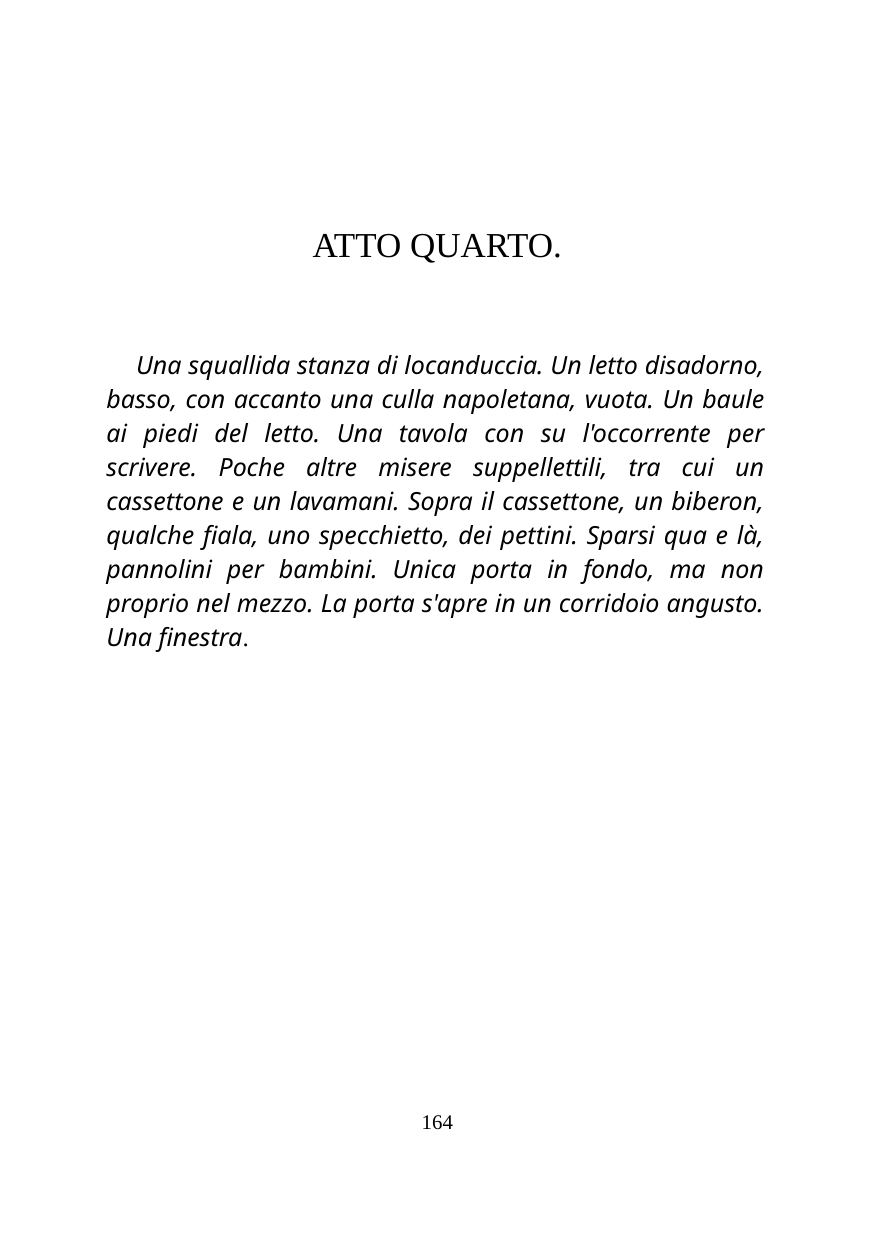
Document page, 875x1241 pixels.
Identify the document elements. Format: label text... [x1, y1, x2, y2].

subtitle ATTO QUARTO. [106, 224, 768, 264]
text Una squallida stanza di locanduccia. Un letto disadorno, basso, con accanto una culla napoletana, vuota. Un baule ai piedi del letto. Una tavola con su l'occorrente per scrivere. Poche altre misere suppellettili, tra cui un cassettone e un lavamani. Sopra il cassettone, un biberon, qualche fiala, uno specchietto, dei pettini. Sparsi qua e là, pannolini per bambini. Unica porta in fondo, ma non proprio nel mezzo. La porta s'apre in un corridoio angusto. Una finestra. [106, 347, 768, 654]
